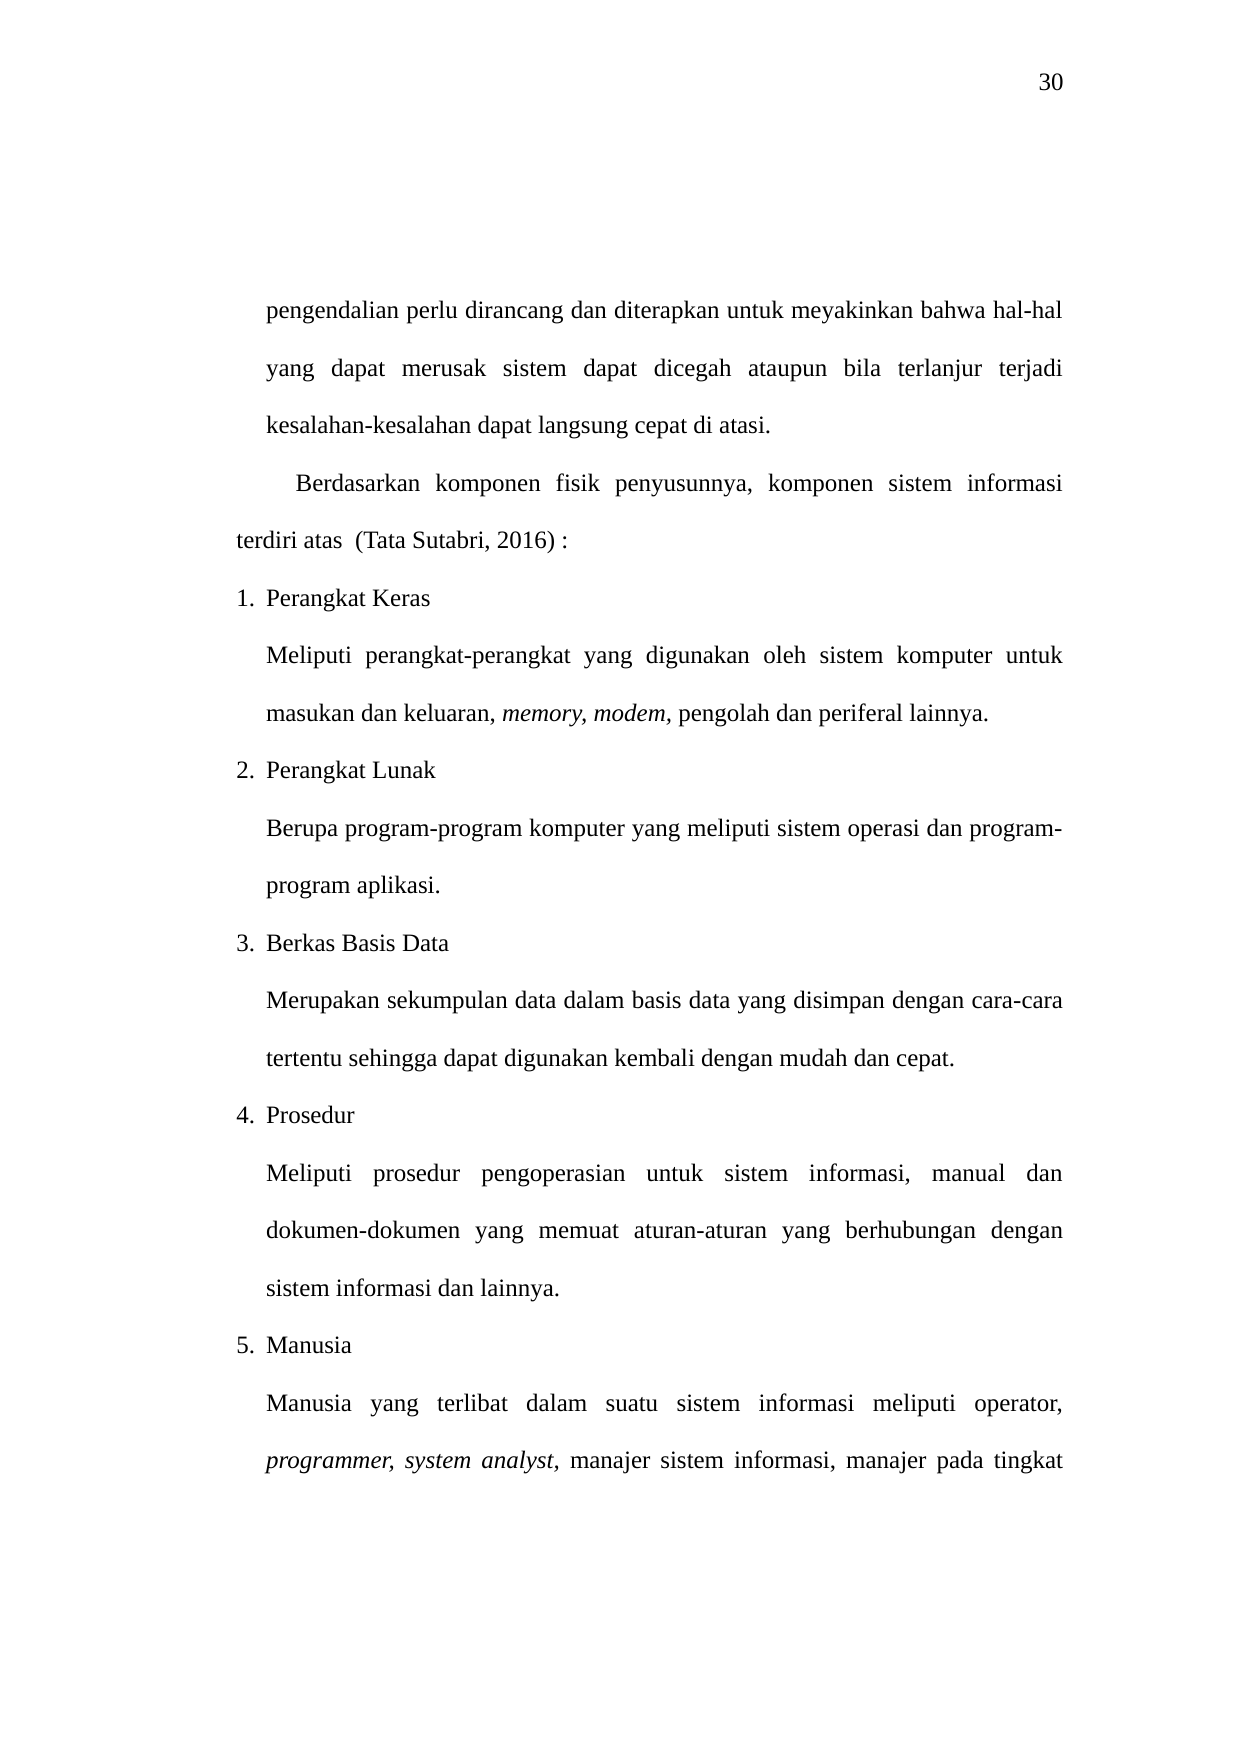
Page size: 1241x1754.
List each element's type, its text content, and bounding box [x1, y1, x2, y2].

list Berkas Basis Data [236, 928, 1063, 957]
list pengendalian perlu dirancang dan diterapkan untuk meyakinkan bahwa hal-hal yang dapat merusak sistem dapat dicegah ataupun bila terlanjur terjadi kesalahan-kesalahan dapat langsung cepat di atasi. [236, 295, 1063, 439]
list Perangkat Keras [236, 583, 1063, 612]
text Berdasarkan komponen fisik penyusunnya, komponen sistem informasi terdiri atas (Tata Sutabri, 2016) : [236, 468, 1063, 554]
list Perangkat Lunak [236, 755, 1063, 784]
list Merupakan sekumpulan data dalam basis data yang disimpan dengan cara-cara tertentu sehingga dapat digunakan kembali dengan mudah dan cepat. [236, 985, 1063, 1072]
list Meliputi perangkat-perangkat yang digunakan oleh sistem komputer untuk masukan dan keluaran, memory, modem, pengolah dan periferal lainnya. [236, 640, 1063, 727]
list Prosedur [236, 1100, 1063, 1129]
list Manusia [236, 1330, 1063, 1359]
list Berupa program-program komputer yang meliputi sistem operasi dan program-program aplikasi. [236, 813, 1063, 899]
list Meliputi prosedur pengoperasian untuk sistem informasi, manual dan dokumen-dokumen yang memuat aturan-aturan yang berhubungan dengan sistem informasi dan lainnya. [236, 1158, 1063, 1302]
list Manusia yang terlibat dalam suatu sistem informasi meliputi operator, programmer, system analyst, manajer sistem informasi, manajer pada tingkat [236, 1388, 1063, 1474]
